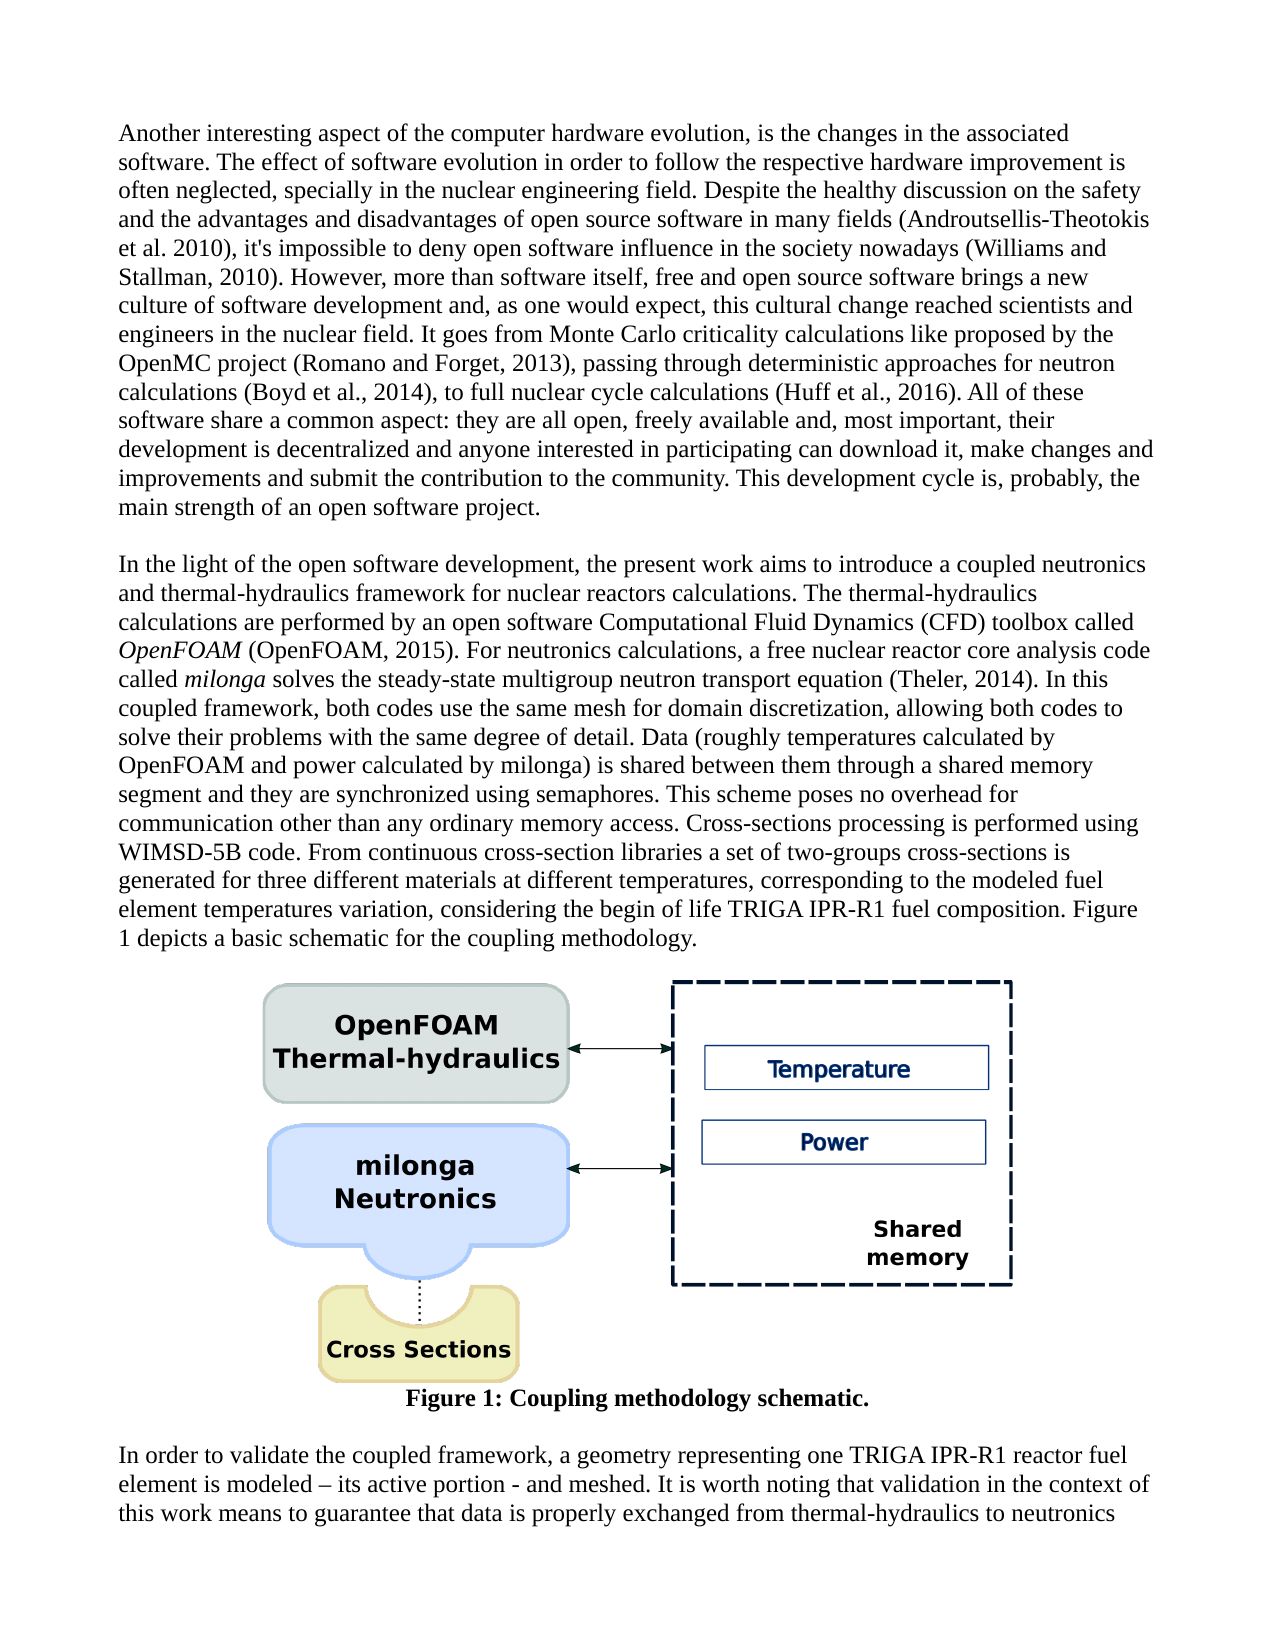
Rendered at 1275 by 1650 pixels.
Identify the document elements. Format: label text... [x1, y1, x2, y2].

text In the light of the open software development, the present work aims to introduce a coupled neutronics and thermal-hydraulics framework for nuclear reactors calculations. The thermal-hydraulics calculations are performed by an open software Computational Fluid Dynamics (CFD) toolbox called OpenFOAM (OpenFOAM, 2015). For neutronics calculations, a free nuclear reactor core analysis code called milonga solves the steady-state multigroup neutron transport equation (Theler, 2014). In this coupled framework, both codes use the same mesh for domain discretization, allowing both codes to solve their problems with the same degree of detail. Data (roughly temperatures calculated by OpenFOAM and power calculated by milonga) is shared between them through a shared memory segment and they are synchronized using semaphores. This scheme poses no overhead for communication other than any ordinary memory access. Cross-sections processing is performed using WIMSD-5B code. From continuous cross-section libraries a set of two-groups cross-sections is generated for three different materials at different temperatures, corresponding to the modeled fuel element temperatures variation, considering the begin of life TRIGA IPR-R1 fuel composition. Figure 1 depicts a basic schematic for the coupling methodology. [118, 549, 1157, 952]
text Another interesting aspect of the computer hardware evolution, is the changes in the associated software. The effect of software evolution in order to follow the respective hardware improvement is often neglected, specially in the nuclear engineering field. Despite the healthy discussion on the safety and the advantages and disadvantages of open source software in many fields (Androutsellis-Theotokis et al. 2010), it's impossible to deny open software influence in the society nowadays (Williams and Stallman, 2010). However, more than software itself, free and open source software brings a new culture of software development and, as one would expect, this cultural change reached scientists and engineers in the nuclear field. It goes from Monte Carlo criticality calculations like proposed by the OpenMC project (Romano and Forget, 2013), passing through deterministic approaches for neutron calculations (Boyd et al., 2014), to full nuclear cycle calculations (Huff et al., 2016). All of these software share a common aspect: they are all open, freely available and, most important, their development is decentralized and anyone interested in participating can download it, make changes and improvements and submit the contribution to the community. This development cycle is, probably, the main strength of an open software project. [118, 118, 1157, 521]
picture [262, 980, 1013, 1383]
text In order to validate the coupled framework, a geometry representing one TRIGA IPR-R1 reactor fuel element is modeled – its active portion - and meshed. It is worth noting that validation in the context of this work means to guarantee that data is properly exchanged from thermal-hydraulics to neutronics [118, 1440, 1157, 1526]
text Figure 1: Coupling methodology schematic. [118, 1383, 1157, 1411]
